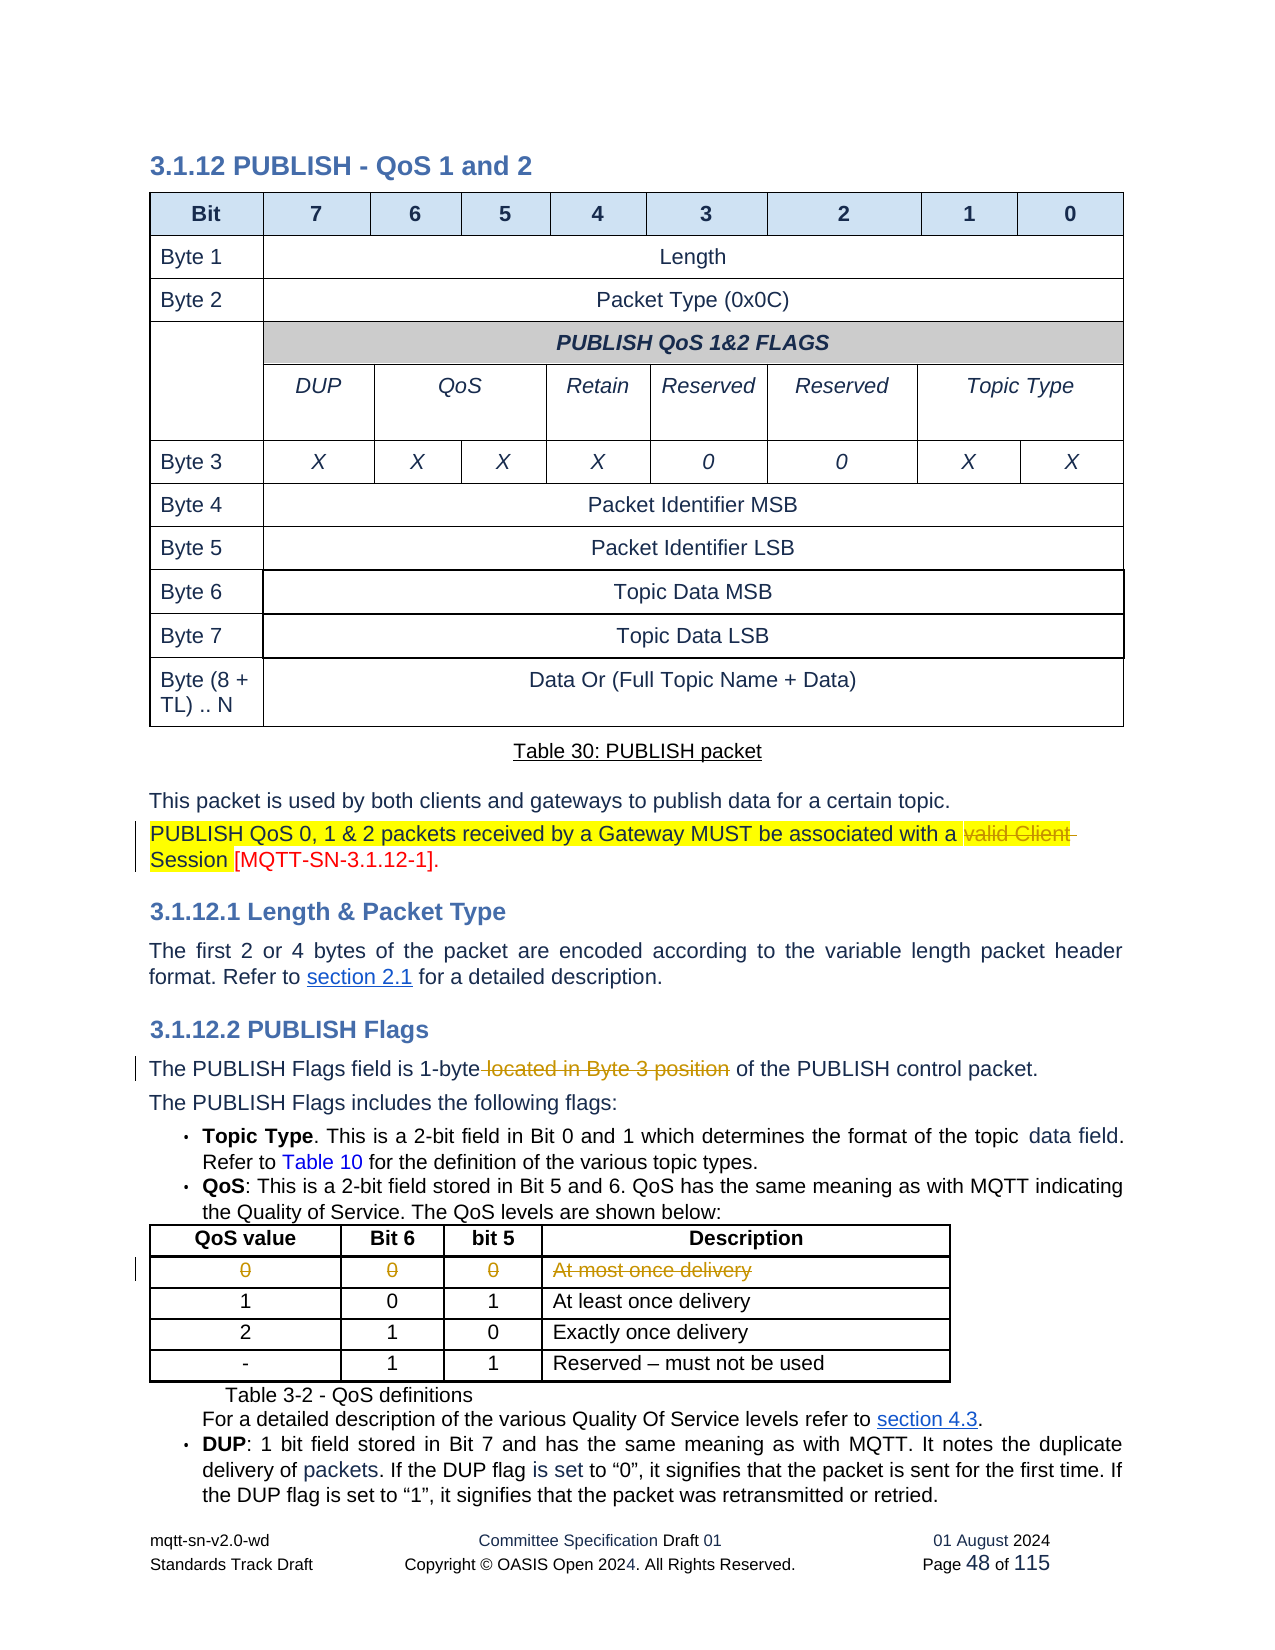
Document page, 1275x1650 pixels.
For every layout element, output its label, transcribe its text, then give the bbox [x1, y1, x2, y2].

table_cell 1 [151, 1289, 340, 1318]
table_cell Byte 6 [151, 570, 262, 613]
table_cell Byte 2 [151, 279, 263, 321]
table_header 2 [768, 193, 921, 235]
table_cell Byte 4 [151, 484, 263, 526]
text The PUBLISH Flags includes the following flags: [148, 1089, 1124, 1115]
text Table 3‑2 - QoS definitions [225, 1382, 1124, 1406]
table_header 6 [371, 193, 461, 235]
table_cell QoS [375, 365, 546, 440]
table_cell 0 [651, 441, 767, 483]
table_cell [151, 1258, 340, 1287]
table_cell Reserved – must not be used [543, 1351, 949, 1380]
text The PUBLISH Flags field is 1-byte of the PUBLISH control packet. [148, 1056, 1124, 1081]
table_cell Byte 5 [151, 527, 263, 569]
table_cell [151, 322, 263, 440]
table_cell PUBLISH QoS 1&2 FLAGS [264, 322, 1123, 363]
table_cell 0 [342, 1289, 443, 1318]
text PUBLISH QoS 0, 1 & 2 packets received by a Gateway MUST be associated with a Session [MQTT-SN-3.1.12-1]. [150, 821, 1124, 872]
text For a detailed description of the various Quality Of Service levels refer to section 4.3. [202, 1407, 1124, 1431]
table_cell Byte 3 [151, 441, 263, 483]
table_cell Packet Identifier LSB [264, 527, 1123, 569]
table_header 0 [1018, 193, 1123, 235]
list DUP: 1 bit field stored in Bit 7 and has the same meaning as with MQTT. It notes the duplicate delivery of packets. If the DUP flag is set to “0”, it signifies that the packet is sent for the first time. If the DUP flag is set to “1”, it signifies that the packet was retransmitted or retried. [181, 1432, 1124, 1507]
table_header 3 [647, 193, 767, 235]
table_cell 1 [342, 1320, 443, 1349]
table_cell Data Or (Full Topic Name + Data) [264, 659, 1123, 726]
text The first 2 or 4 bytes of the packet are encoded according to the variable length packet header format. Refer to section 2.1 for a detailed description. [148, 938, 1124, 989]
table_cell 0 [768, 441, 917, 483]
table_cell Topic Type [918, 365, 1123, 440]
table_cell X [264, 441, 374, 483]
table_cell 2 [151, 1320, 340, 1349]
table_header Bit [151, 193, 263, 235]
table_cell X [547, 441, 650, 483]
table_cell - [151, 1351, 340, 1380]
table_cell Length [264, 236, 1123, 278]
subtitle 3.1.12 PUBLISH - QoS 1 and 2 [150, 150, 1124, 181]
table_cell [543, 1258, 949, 1287]
table_cell DUP [264, 365, 374, 440]
table_cell Byte 1 [151, 236, 263, 278]
table_header bit 5 [445, 1226, 541, 1255]
list Topic Type. This is a 2-bit field in Bit 0 and 1 which determines the format of the topic data field. Refer to Table 10 for the definition of the various topic types. [181, 1123, 1124, 1173]
table_cell X [1021, 441, 1123, 483]
table_cell X [375, 441, 461, 483]
table_header 7 [264, 193, 370, 235]
table_header 4 [551, 193, 646, 235]
table_cell Retain [547, 365, 650, 440]
table_header Bit 6 [342, 1226, 443, 1255]
subtitle 3.1.12.1 Length & Packet Type [150, 897, 1124, 925]
table_cell Reserved [651, 365, 767, 440]
table_cell 1 [342, 1351, 443, 1380]
list QoS: This is a 2-bit field stored in Bit 5 and 6. QoS has the same meaning as with MQTT indicating the Quality of Service. The QoS levels are shown below: [181, 1174, 1124, 1223]
subtitle 3.1.12.2 PUBLISH Flags [150, 1015, 1124, 1043]
table_header 1 [922, 193, 1017, 235]
table_cell Byte (8 + TL) .. N [151, 658, 263, 726]
table_cell Topic Data MSB [264, 571, 1123, 613]
table_cell Exactly once delivery [543, 1320, 949, 1349]
table_cell 1 [445, 1289, 541, 1318]
table_cell Byte 7 [151, 614, 262, 657]
table_cell Packet Type (0x0C) [264, 279, 1123, 321]
table_cell Reserved [768, 365, 917, 440]
table_cell X [462, 441, 546, 483]
table_cell [342, 1258, 443, 1287]
table_header Description [543, 1226, 949, 1255]
table_cell 1 [445, 1351, 541, 1380]
text This packet is used by both clients and gateways to publish data for a certain topic. [148, 788, 1124, 813]
table_header QoS value [151, 1226, 340, 1255]
table_cell Packet Identifier MSB [264, 484, 1123, 526]
text Table 30: PUBLISH packet [150, 739, 1125, 763]
table_cell [445, 1258, 541, 1287]
table_cell X [918, 441, 1020, 483]
table_cell Topic Data LSB [264, 615, 1123, 657]
table_cell 0 [445, 1320, 541, 1349]
table_cell At least once delivery [543, 1289, 949, 1318]
table_header 5 [462, 193, 550, 235]
